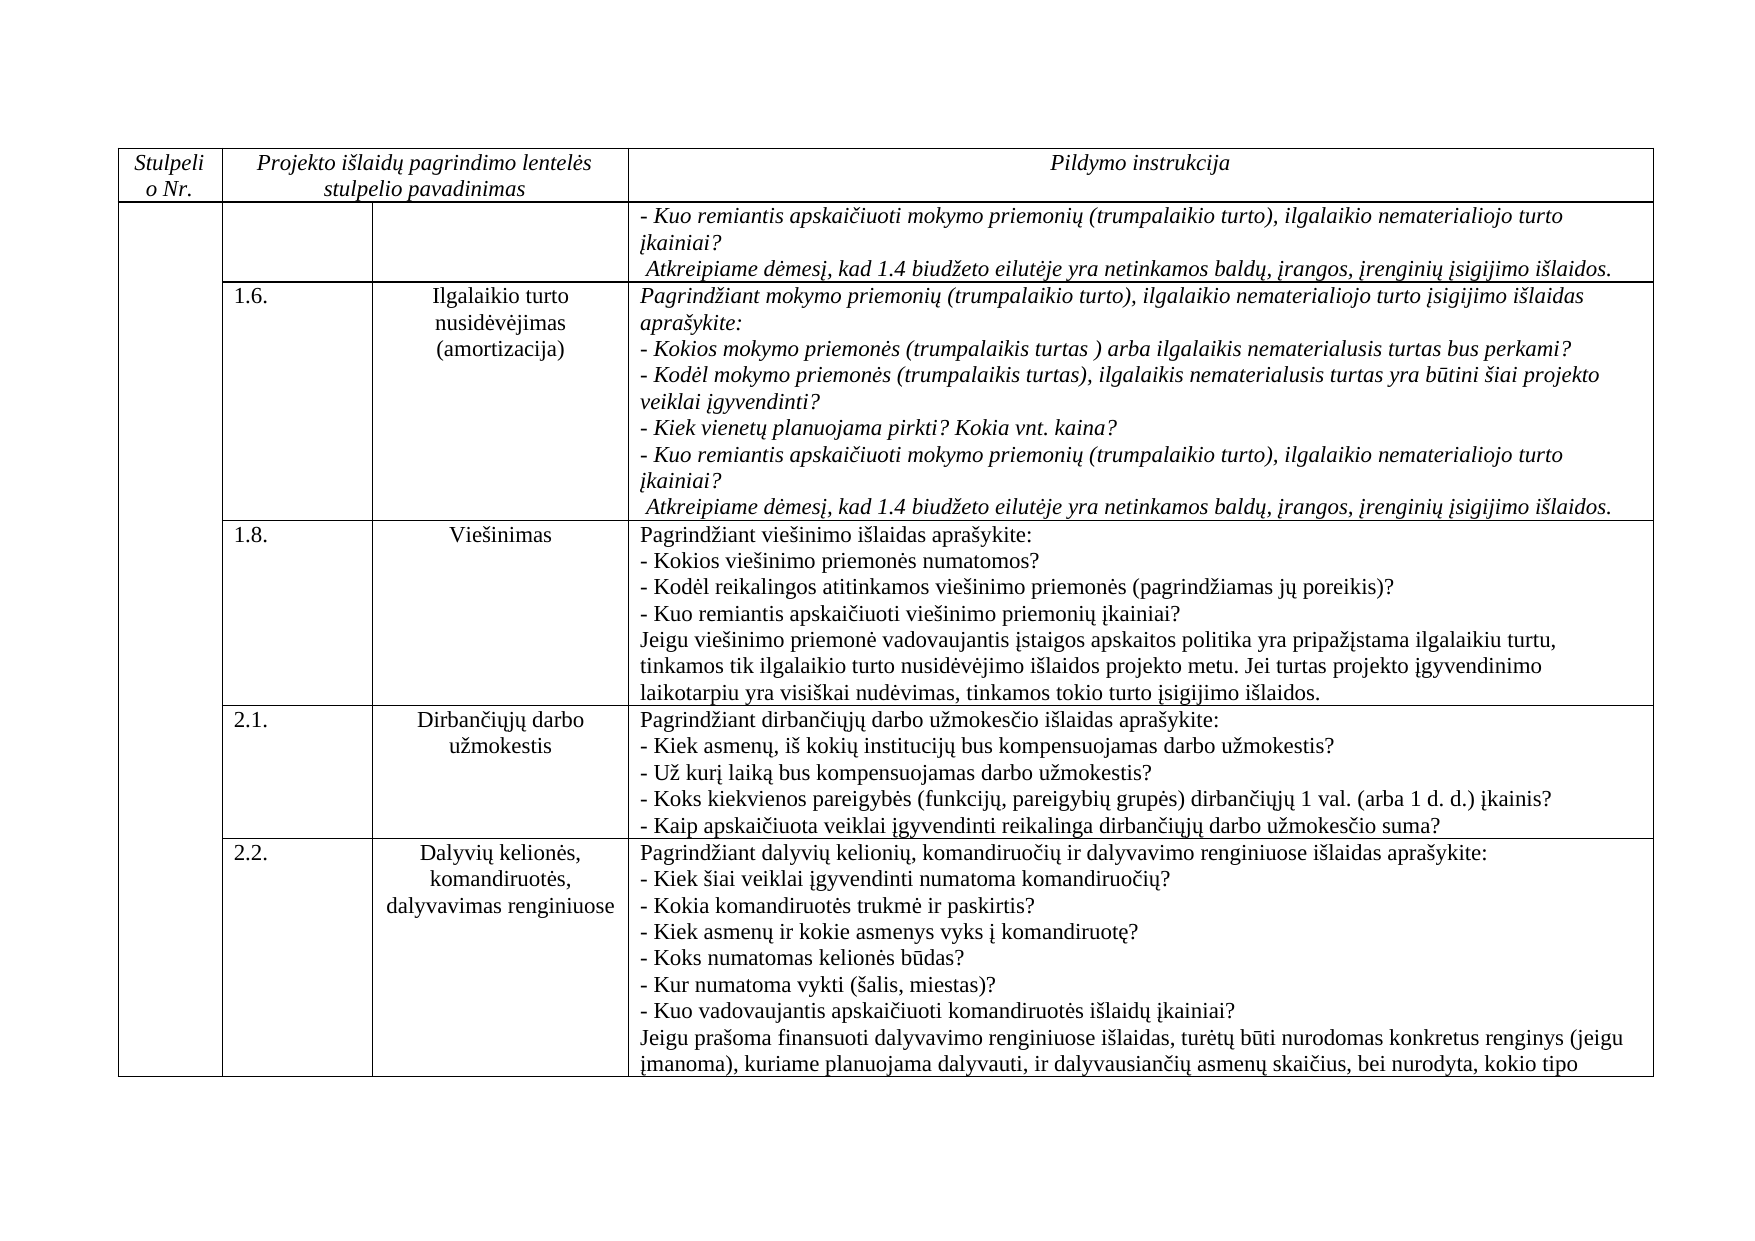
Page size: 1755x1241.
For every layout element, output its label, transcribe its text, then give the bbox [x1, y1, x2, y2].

table_cell Dirbančiųjų darbo užmokestis [373, 706, 628, 838]
table_cell Pagrindžiant dirbančiųjų darbo užmokesčio išlaidas aprašykite: - Kiek asmenų, iš kokių institucijų bus kompensuojamas darbo užmokestis? - Už kurį laiką bus kompensuojamas darbo užmokestis? - Koks kiekvienos pareigybės (funkcijų, pareigybių grupės) dirbančiųjų 1 val. (arba 1 d. d.) įkainis? - Kaip apskaičiuota veiklai įgyvendinti reikalinga dirbančiųjų darbo užmokesčio suma? [629, 706, 1653, 838]
table_header Projekto išlaidų pagrindimo lentelės stulpelio pavadinimas [223, 149, 628, 201]
table_cell [119, 203, 222, 1076]
table_cell [373, 203, 628, 281]
table_cell Dalyvių kelionės, komandiruotės, dalyvavimas renginiuose [373, 839, 628, 1076]
table_cell [223, 203, 372, 281]
table_cell 2.1. [223, 706, 372, 838]
table_header Stulpelio Nr. [119, 149, 222, 201]
table_cell Viešinimas [373, 521, 628, 705]
table_cell Pagrindžiant viešinimo išlaidas aprašykite: - Kokios viešinimo priemonės numatomos? - Kodėl reikalingos atitinkamos viešinimo priemonės (pagrindžiamas jų poreikis)? - Kuo remiantis apskaičiuoti viešinimo priemonių įkainiai? Jeigu viešinimo priemonė vadovaujantis įstaigos apskaitos politika yra pripažįstama ilgalaikiu turtu, tinkamos tik ilgalaikio turto nusidėvėjimo išlaidos projekto metu. Jei turtas projekto įgyvendinimo laikotarpiu yra visiškai nudėvimas, tinkamos tokio turto įsigijimo išlaidos. [629, 521, 1653, 705]
table_header Pildymo instrukcija [629, 149, 1653, 201]
table_cell Pagrindžiant mokymo priemonių (trumpalaikio turto), ilgalaikio nematerialiojo turto įsigijimo išlaidas aprašykite: - Kokios mokymo priemonės (trumpalaikis turtas ) arba ilgalaikis nematerialusis turtas bus perkami? - Kodėl mokymo priemonės (trumpalaikis turtas), ilgalaikis nematerialusis turtas yra būtini šiai projekto veiklai įgyvendinti? - Kiek vienetų planuojama pirkti? Kokia vnt. kaina? - Kuo remiantis apskaičiuoti mokymo priemonių (trumpalaikio turto), ilgalaikio nematerialiojo turto įkainiai? Atkreipiame dėmesį, kad 1.4 biudžeto eilutėje yra netinkamos baldų, įrangos, įrenginių įsigijimo išlaidos. [629, 283, 1653, 520]
table_cell 2.2. [223, 839, 372, 1076]
table_cell 1.6. [223, 283, 372, 520]
table_cell Ilgalaikio turto nusidėvėjimas (amortizacija) [373, 283, 628, 520]
table_cell - Kuo remiantis apskaičiuoti mokymo priemonių (trumpalaikio turto), ilgalaikio nematerialiojo turto įkainiai? Atkreipiame dėmesį, kad 1.4 biudžeto eilutėje yra netinkamos baldų, įrangos, įrenginių įsigijimo išlaidos. [629, 203, 1653, 281]
table_cell Pagrindžiant dalyvių kelionių, komandiruočių ir dalyvavimo renginiuose išlaidas aprašykite: - Kiek šiai veiklai įgyvendinti numatoma komandiruočių? - Kokia komandiruotės trukmė ir paskirtis? - Kiek asmenų ir kokie asmenys vyks į komandiruotę? - Koks numatomas kelionės būdas? - Kur numatoma vykti (šalis, miestas)? - Kuo vadovaujantis apskaičiuoti komandiruotės išlaidų įkainiai? Jeigu prašoma finansuoti dalyvavimo renginiuose išlaidas, turėtų būti nurodomas konkretus renginys (jeigu įmanoma), kuriame planuojama dalyvauti, ir dalyvausiančių asmenų skaičius, bei nurodyta, kokio tipo [629, 839, 1653, 1076]
table_cell 1.8. [223, 521, 372, 705]
